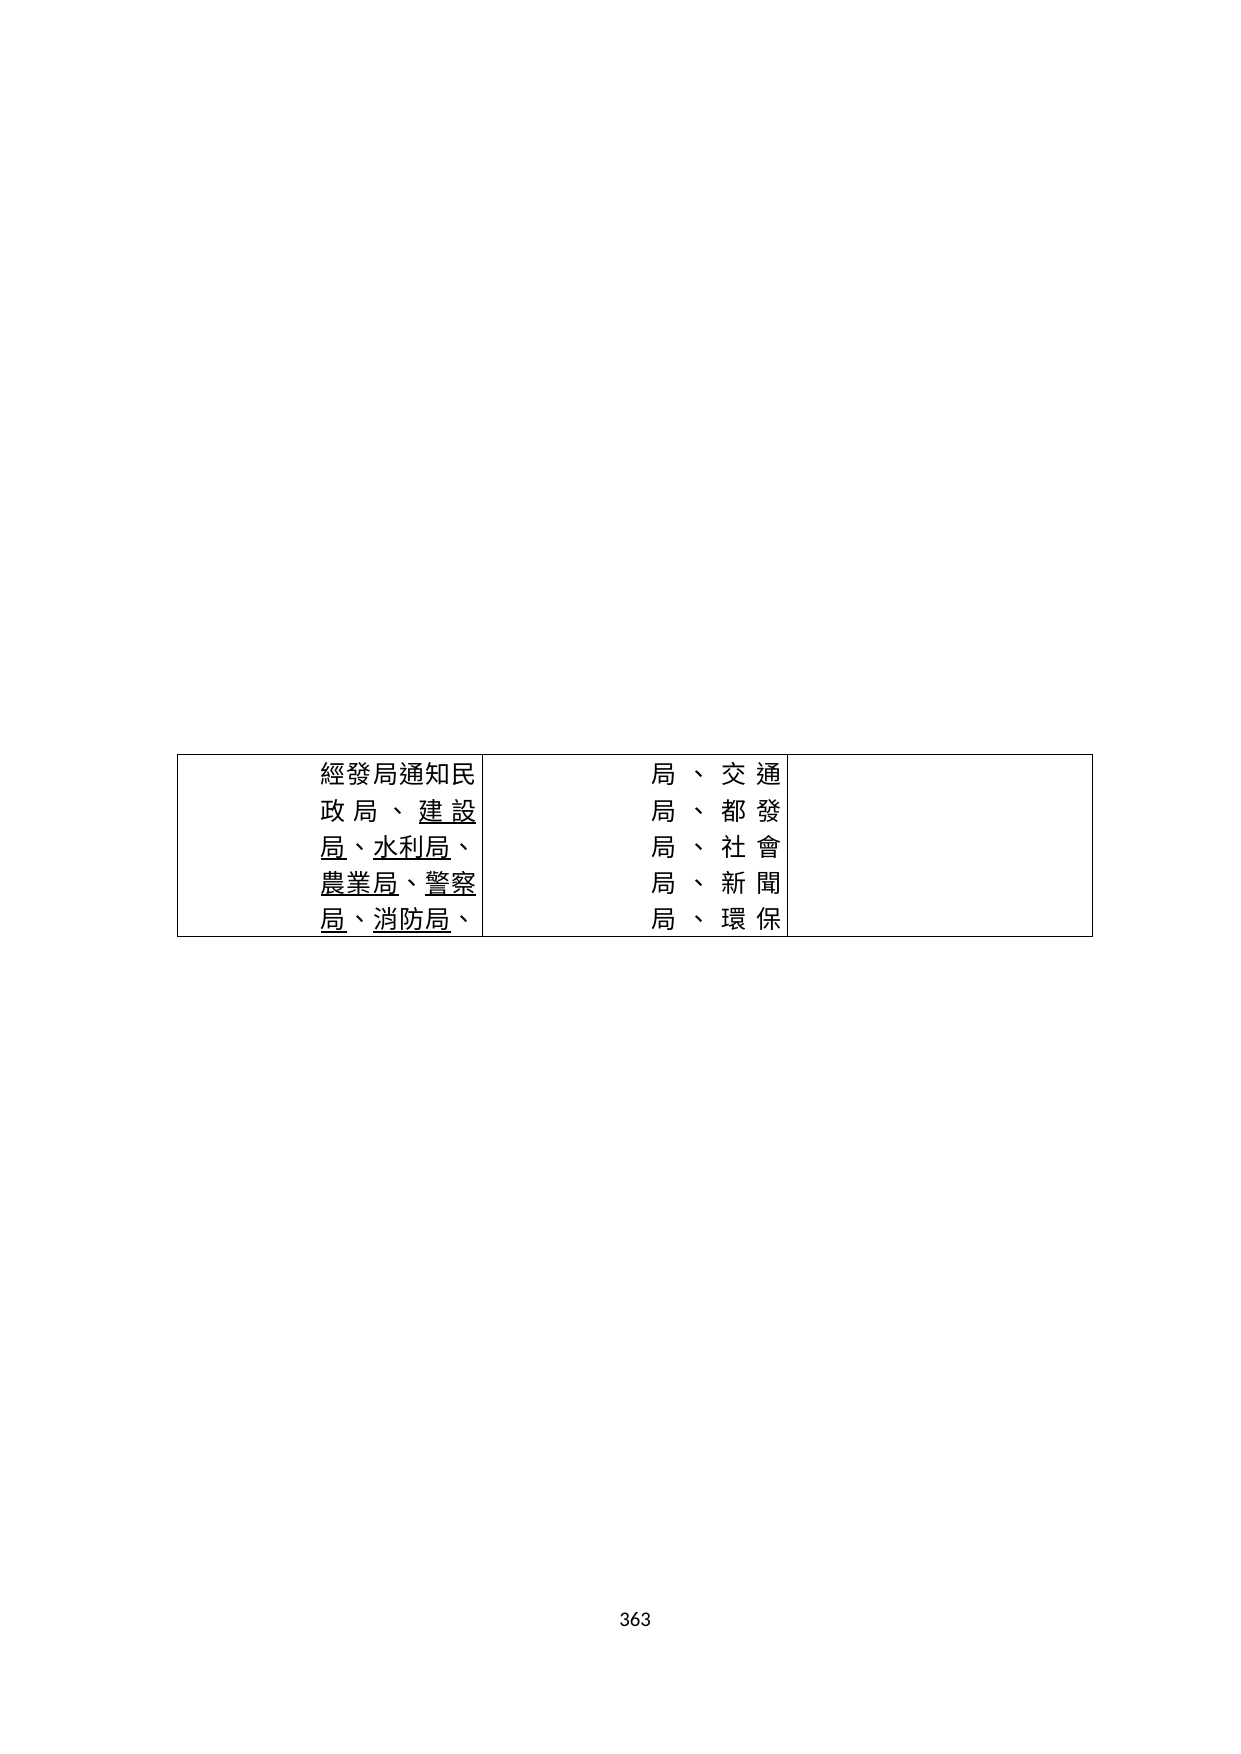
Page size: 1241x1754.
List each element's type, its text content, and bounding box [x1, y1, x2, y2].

table_cell [788, 755, 1092, 936]
table_cell 局、交通局、都發局、社會局、新聞局、環保 [483, 755, 787, 936]
table_cell 經發局通知民政局、建設局、水利局、農業局、警察局、消防局、 [178, 755, 482, 936]
